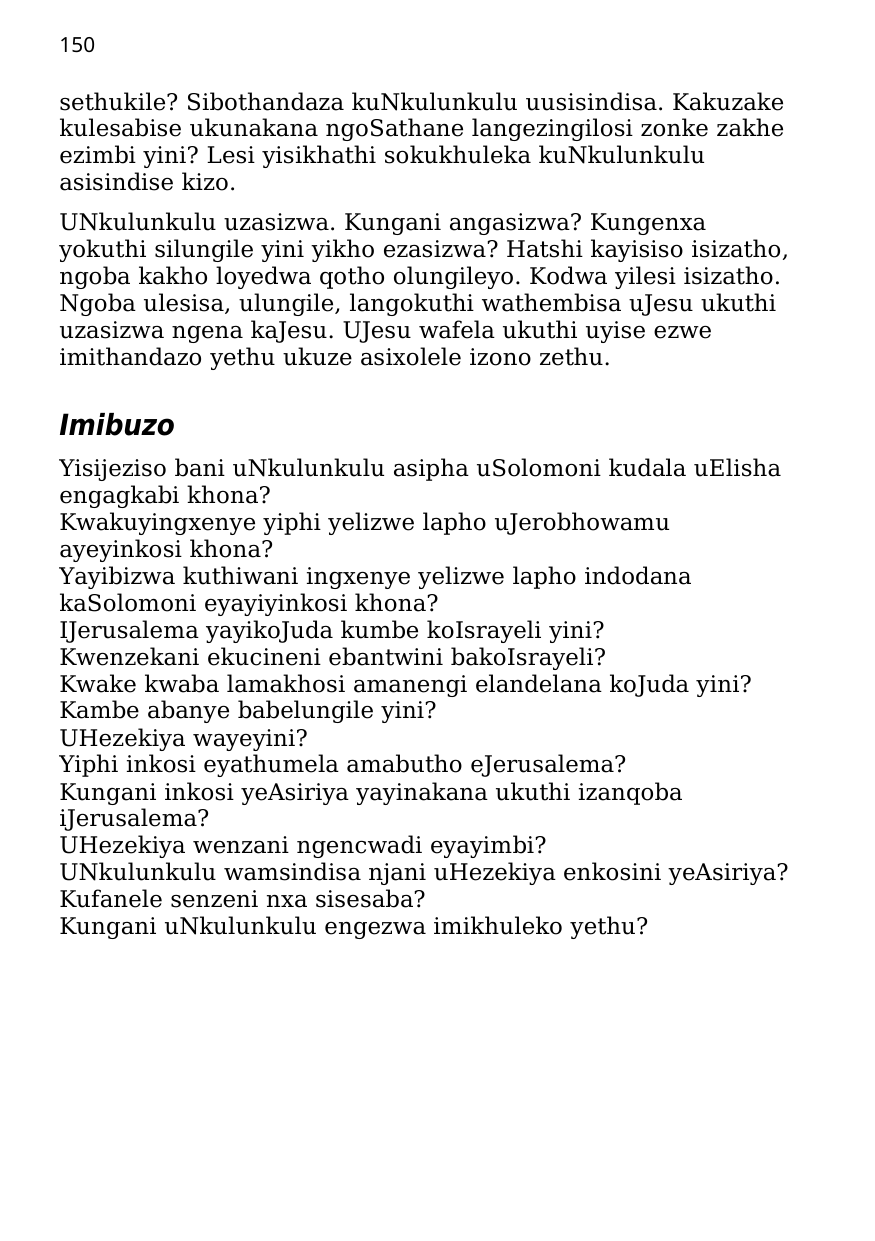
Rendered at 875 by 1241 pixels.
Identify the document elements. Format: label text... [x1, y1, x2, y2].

text Kwake kwaba lamakhosi amanengi elandelana koJuda yini? [59, 671, 791, 697]
text Kambe abanye babelungile yini? [59, 697, 791, 724]
text Kwenzekani ekucineni ebantwini bakoIsrayeli? [59, 643, 791, 671]
text UHezekiya wenzani ngencwadi eyayimbi? [59, 832, 791, 859]
text UNkulunkulu wamsindisa njani uHezekiya enkosini yeAsiriya? [59, 859, 791, 886]
text Kungani uNkulunkulu engezwa imikhuleko yethu? [59, 913, 791, 940]
text UHezekiya wayeyini? [59, 724, 791, 751]
text IJerusalema yayikoJuda kumbe koIsrayeli yini? [59, 617, 791, 643]
text Kwakuyingxenye yiphi yelizwe lapho uJerobhowamu ayeyinkosi khona? [59, 509, 791, 563]
text Kungani inkosi yeAsiriya yayinakana ukuthi izanqoba iJerusalema? [59, 778, 791, 832]
text Yisijeziso bani uNkulunkulu asipha uSolomoni kudala uElisha engagkabi khona? [59, 455, 791, 509]
text UNkulunkulu uzasizwa. Kungani angasizwa? Kungenxa yokuthi silungile yini yikho ezasizwa? Hatshi kayisiso isizatho, ngoba kakho loyedwa qotho olungileyo. Kodwa yilesi isizatho. Ngoba ulesisa, ulungile, langokuthi wathembisa uJesu ukuthi uzasizwa ngena kaJesu. UJesu wafela ukuthi uyise ezwe imithandazo yethu ukuze asixolele izono zethu. [59, 209, 791, 371]
text Kufanele senzeni nxa sisesaba? [59, 886, 791, 913]
subtitle Imibuzo [59, 408, 791, 442]
text sethukile? Sibothandaza kuNkulunkulu uusisindisa. Kakuzake kulesabise ukunakana ngoSathane langezingilosi zonke zakhe ezimbi yini? Lesi yisikhathi sokukhuleka kuNkulunkulu asisindise kizo. [59, 88, 791, 196]
text Yiphi inkosi eyathumela amabutho eJerusalema? [59, 751, 791, 778]
text Yayibizwa kuthiwani ingxenye yelizwe lapho indodana kaSolomoni eyayiyinkosi khona? [59, 563, 791, 617]
